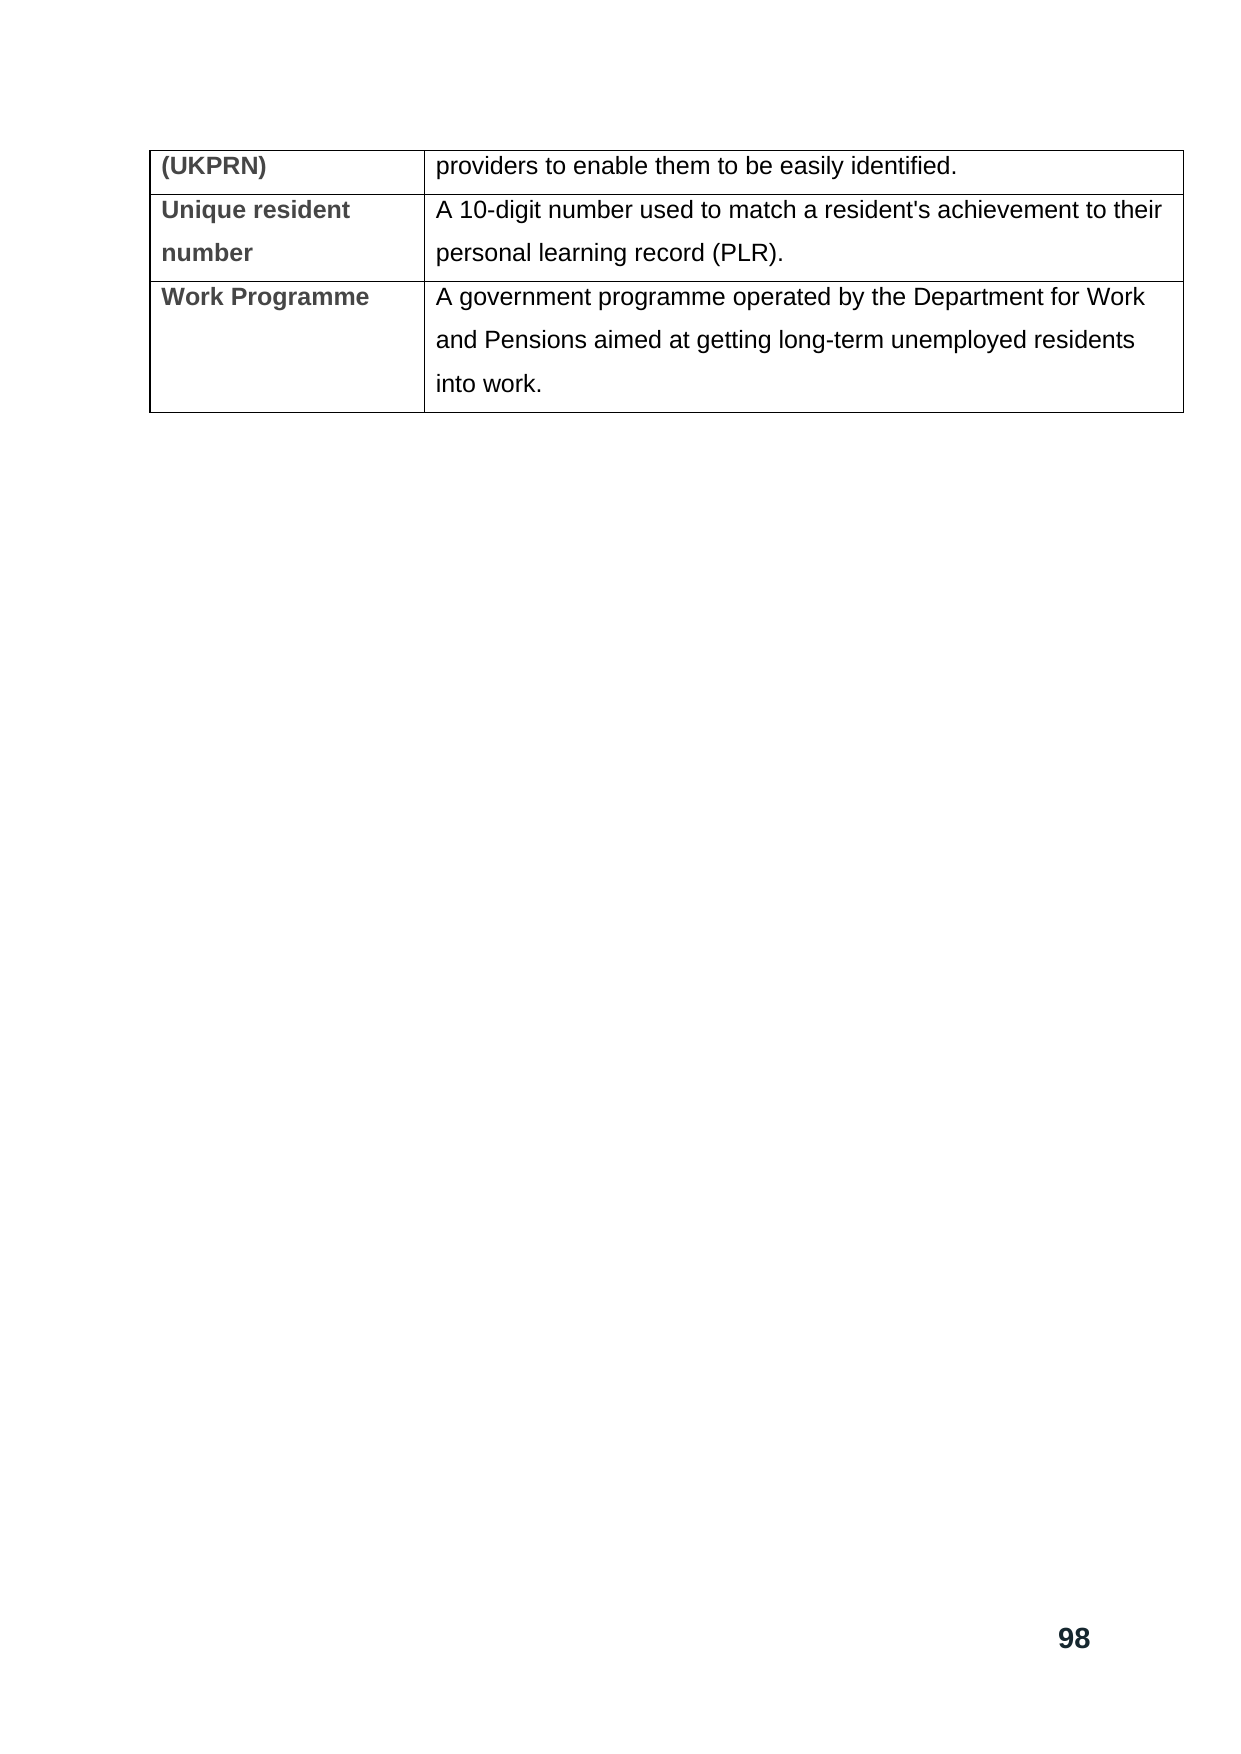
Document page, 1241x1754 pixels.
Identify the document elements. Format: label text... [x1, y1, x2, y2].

table_cell A 10-digit number used to match a resident's achievement to their personal learning record (PLR). [425, 195, 1183, 281]
table_cell providers to enable them to be easily identified. [425, 151, 1183, 194]
table_cell Work Programme [151, 282, 424, 412]
table_cell Unique resident number [151, 195, 424, 281]
table_cell A government programme operated by the Department for Work and Pensions aimed at getting long-term unemployed residents into work. [425, 282, 1183, 412]
table_cell (UKPRN) [151, 151, 424, 194]
